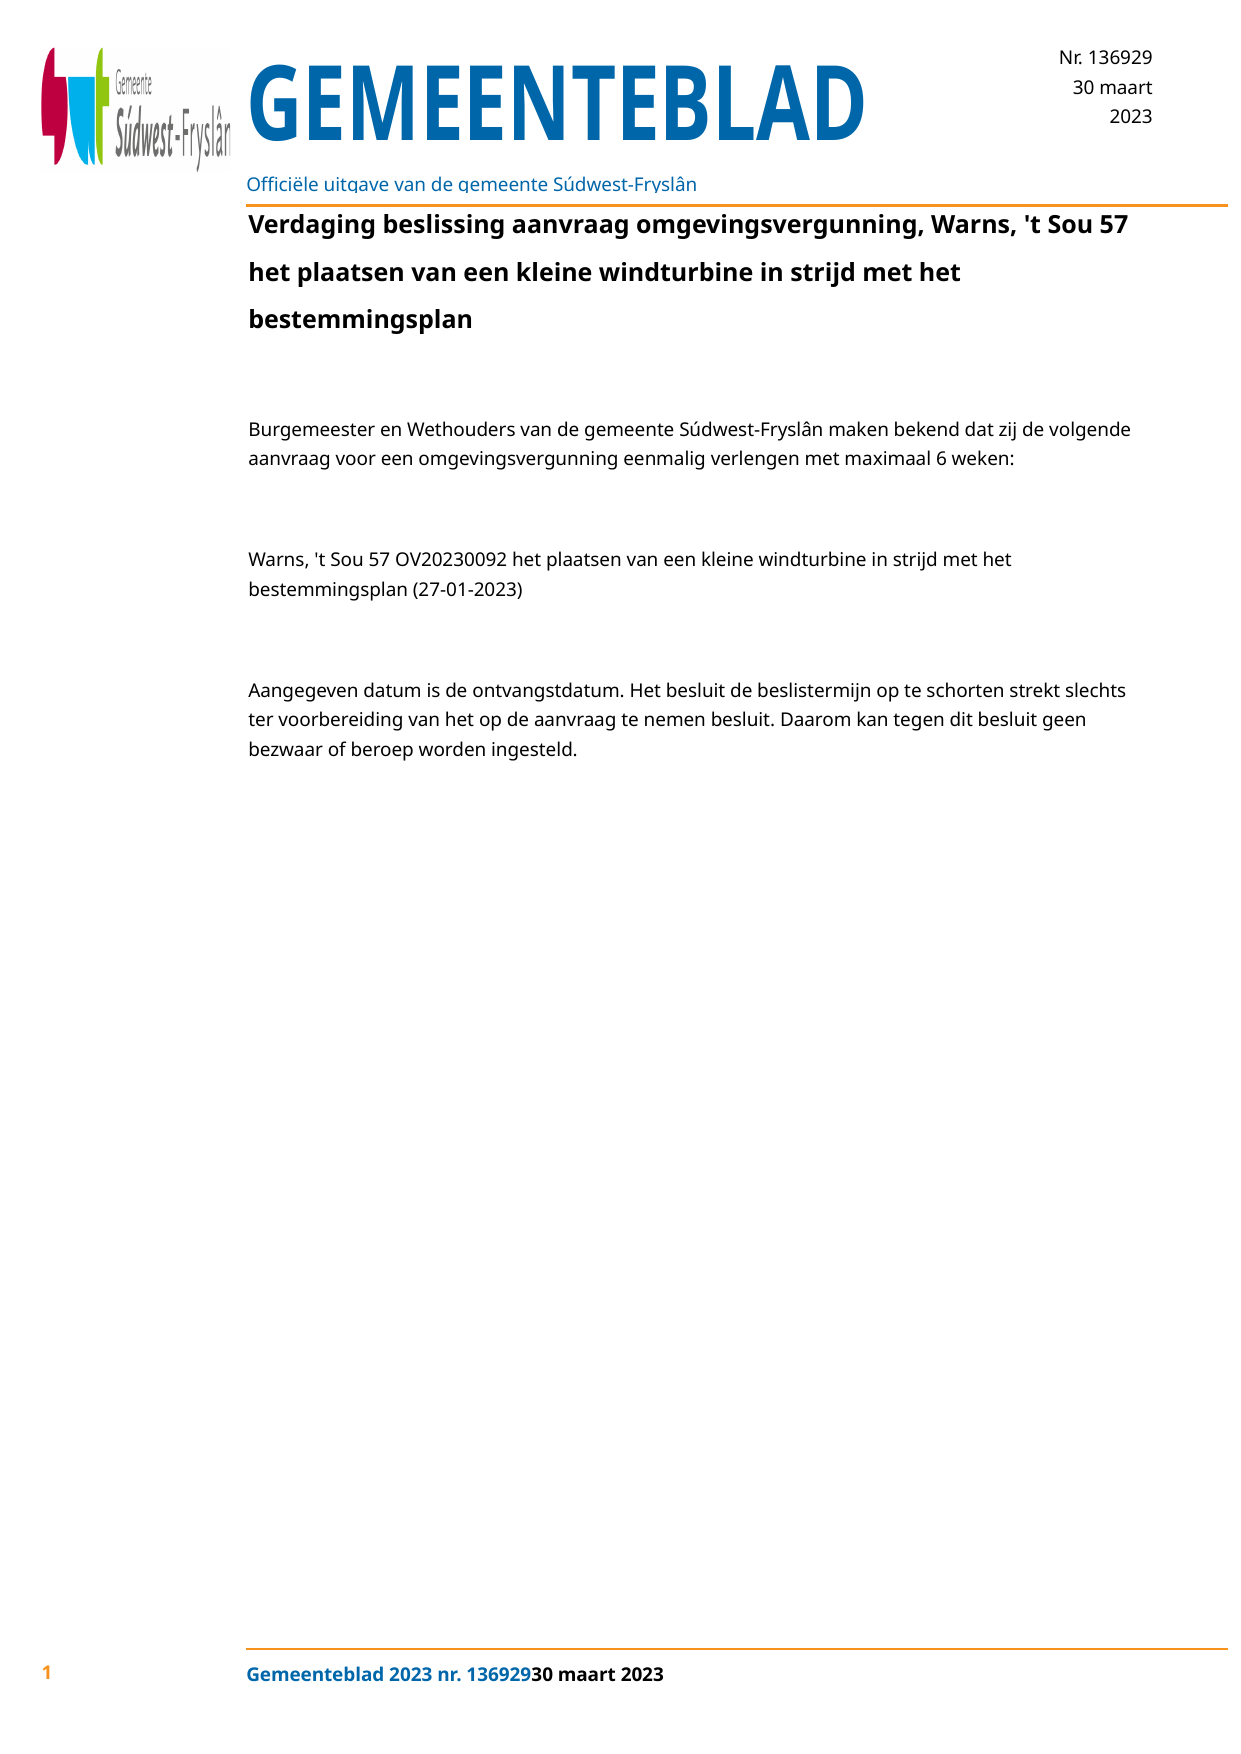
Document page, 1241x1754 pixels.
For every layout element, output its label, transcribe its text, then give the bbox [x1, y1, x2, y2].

picture [41, 47, 231, 172]
text Burgemeester en Wethouders van de gemeente Súdwest-Fryslân maken bekend dat zij de volgende aanvraag voor een omgevingsvergunning eenmalig verlengen met maximaal 6 weken: [248, 416, 1152, 471]
text Warns, 't Sou 57 OV20230092 het plaatsen van een kleine windturbine in strijd met het bestemmingsplan (27-01-2023) [248, 546, 1152, 602]
text Aangegeven datum is de ontvangstdatum. Het besluit de beslistermijn op te schorten strekt slechts ter voorbereiding van het op de aanvraag te nemen besluit. Daarom kan tegen dit besluit geen bezwaar of beroep worden ingesteld. [248, 677, 1152, 762]
text Verdaging beslissing aanvraag omgevingsvergunning, Warns, 't Sou 57 het plaatsen van een kleine windturbine in strijd met het bestemmingsplan [248, 207, 1152, 336]
